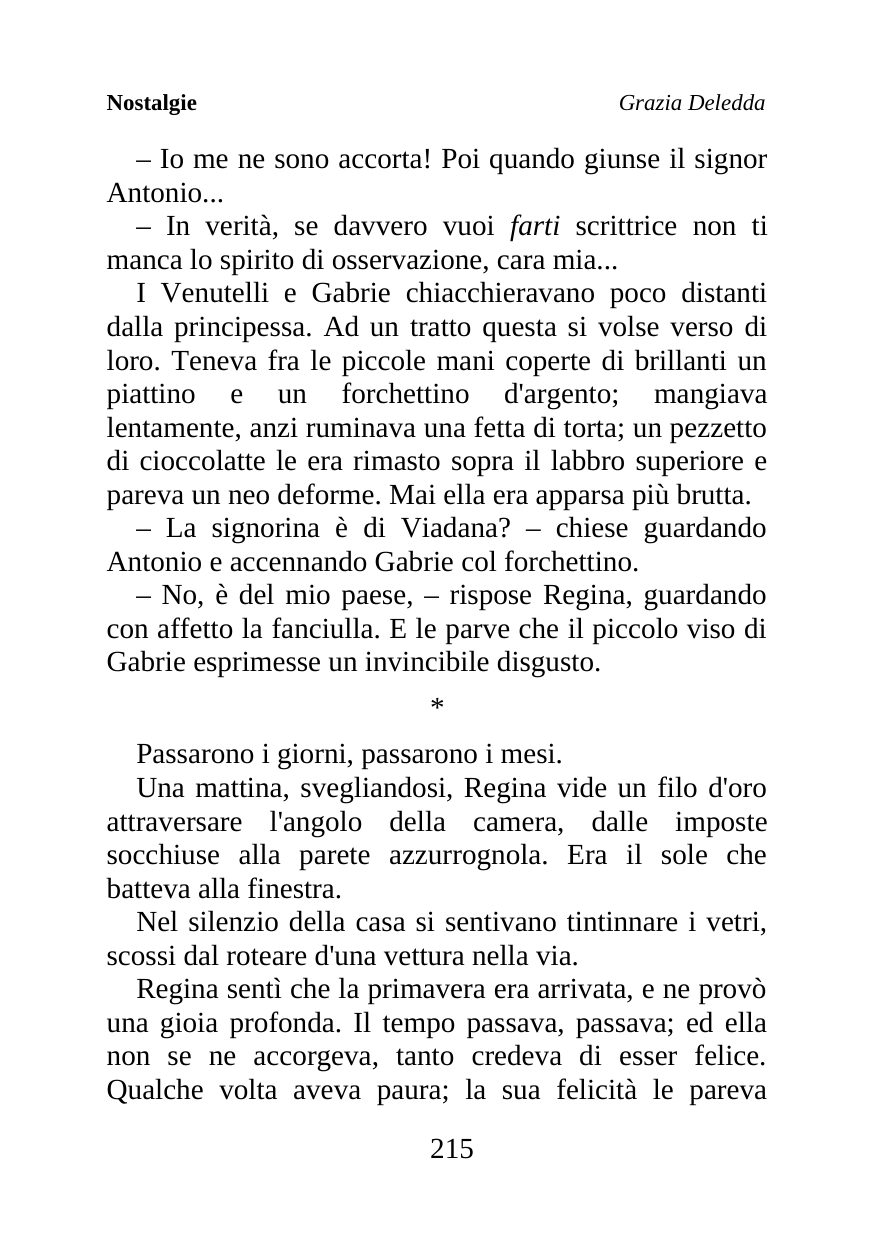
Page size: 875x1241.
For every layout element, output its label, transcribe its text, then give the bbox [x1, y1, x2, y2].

text I Venutelli e Gabrie chiacchieravano poco distanti dalla principessa. Ad un tratto questa si volse verso di loro. Teneva fra le piccole mani coperte di brillanti un piattino e un forchettino d'argento; mangiava lentamente, anzi ruminava una fetta di torta; un pezzetto di cioccolatte le era rimasto sopra il labbro superiore e pareva un neo deforme. Mai ella era apparsa più brutta. [106, 276, 768, 510]
text * [106, 691, 768, 724]
text Nel silenzio della casa si sentivano tintinnare i vetri, scossi dal roteare d'una vettura nella via. [106, 904, 768, 971]
text Passarono i giorni, passarono i mesi. [106, 737, 768, 770]
text – La signorina è di Viadana? – chiese guardando Antonio e accennando Gabrie col forchettino. [106, 510, 768, 577]
text Una mattina, svegliandosi, Regina vide un filo d'oro attraversare l'angolo della camera, dalle imposte socchiuse alla parete azzurrognola. Era il sole che batteva alla finestra. [106, 770, 768, 904]
text Regina sentì che la primavera era arrivata, e ne provò una gioia profonda. Il tempo passava, passava; ed ella non se ne accorgeva, tanto credeva di esser felice. Qualche volta aveva paura; la sua felicità le pareva [106, 971, 768, 1106]
text – In verità, se davvero vuoi farti scrittrice non ti manca lo spirito di osservazione, cara mia... [106, 208, 768, 276]
text – No, è del mio paese, – rispose Regina, guardando con affetto la fanciulla. E le parve che il piccolo viso di Gabrie esprimesse un invincibile disgusto. [106, 577, 768, 678]
text – Io me ne sono accorta! Poi quando giunse il signor Antonio... [106, 141, 768, 208]
